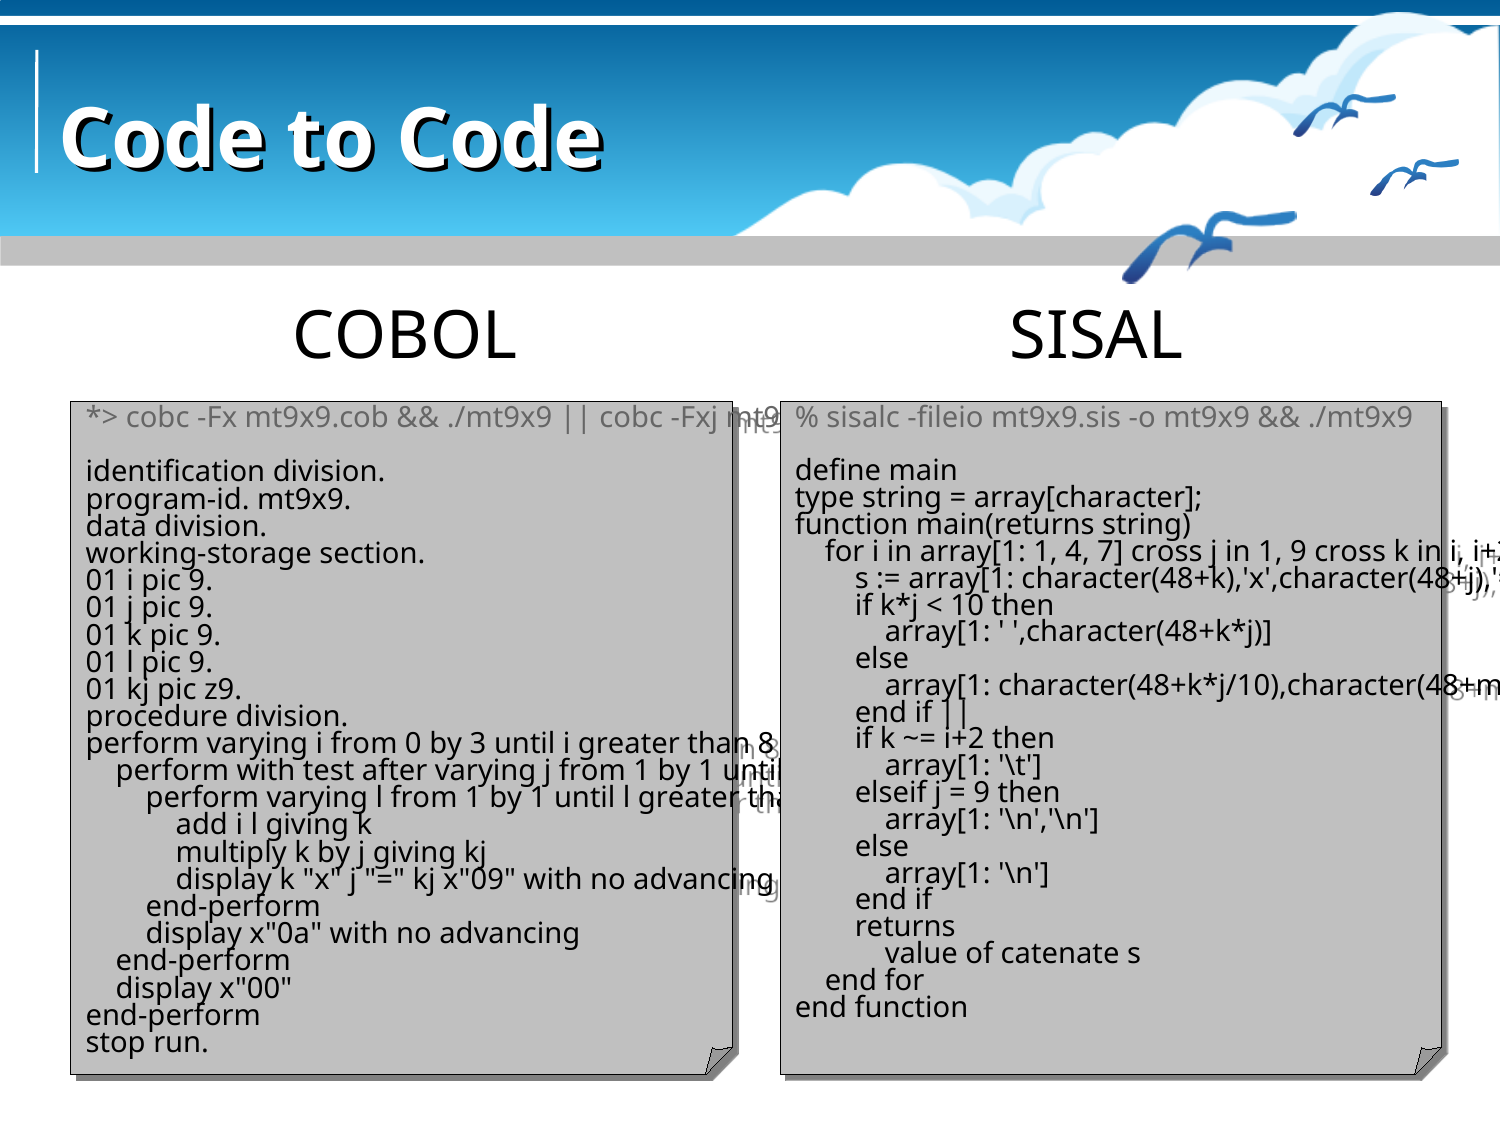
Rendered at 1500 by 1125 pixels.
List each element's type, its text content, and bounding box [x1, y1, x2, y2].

title Code to Code [59, 86, 1465, 186]
text_box % sisalc -fileio mt9x9.sis -o mt9x9 && ./mt9x9 define main type string = array[character]; function main(returns string) for i in array[1: 1, 4, 7] cross j in 1, 9 cross k in i, i+2 s := array[1: character(48+k),'x',character(48+j),'='] || if k*j < 10 then array[1: ' ',character(48+k*j)] else array[1: character(48+k*j/10),character(48+mod(k*j,10))] end if || if k ~= i+2 then array[1: '\t'] elseif j = 9 then array[1: '\n','\n'] else array[1: '\n'] end if returns value of catenate s end for end function [780, 401, 1442, 1075]
text_box SISAL [995, 283, 1241, 388]
text_box *> cobc -Fx mt9x9.cob && ./mt9x9 || cobc -Fxj mt9x9.cob identification division. program-id. mt9x9. data division. working-storage section. 01 i pic 9. 01 j pic 9. 01 k pic 9. 01 l pic 9. 01 kj pic z9. procedure division. perform varying i from 0 by 3 until i greater than 8 perform with test after varying j from 1 by 1 until j equal 9 perform varying l from 1 by 1 until l greater than 3 add i l giving k multiply k by j giving kj display k "x" j "=" kj x"09" with no advancing end-perform display x"0a" with no advancing end-perform display x"00" end-perform stop run. [70, 401, 733, 1075]
text_box COBOL [277, 283, 573, 388]
picture [730, 12, 1500, 284]
